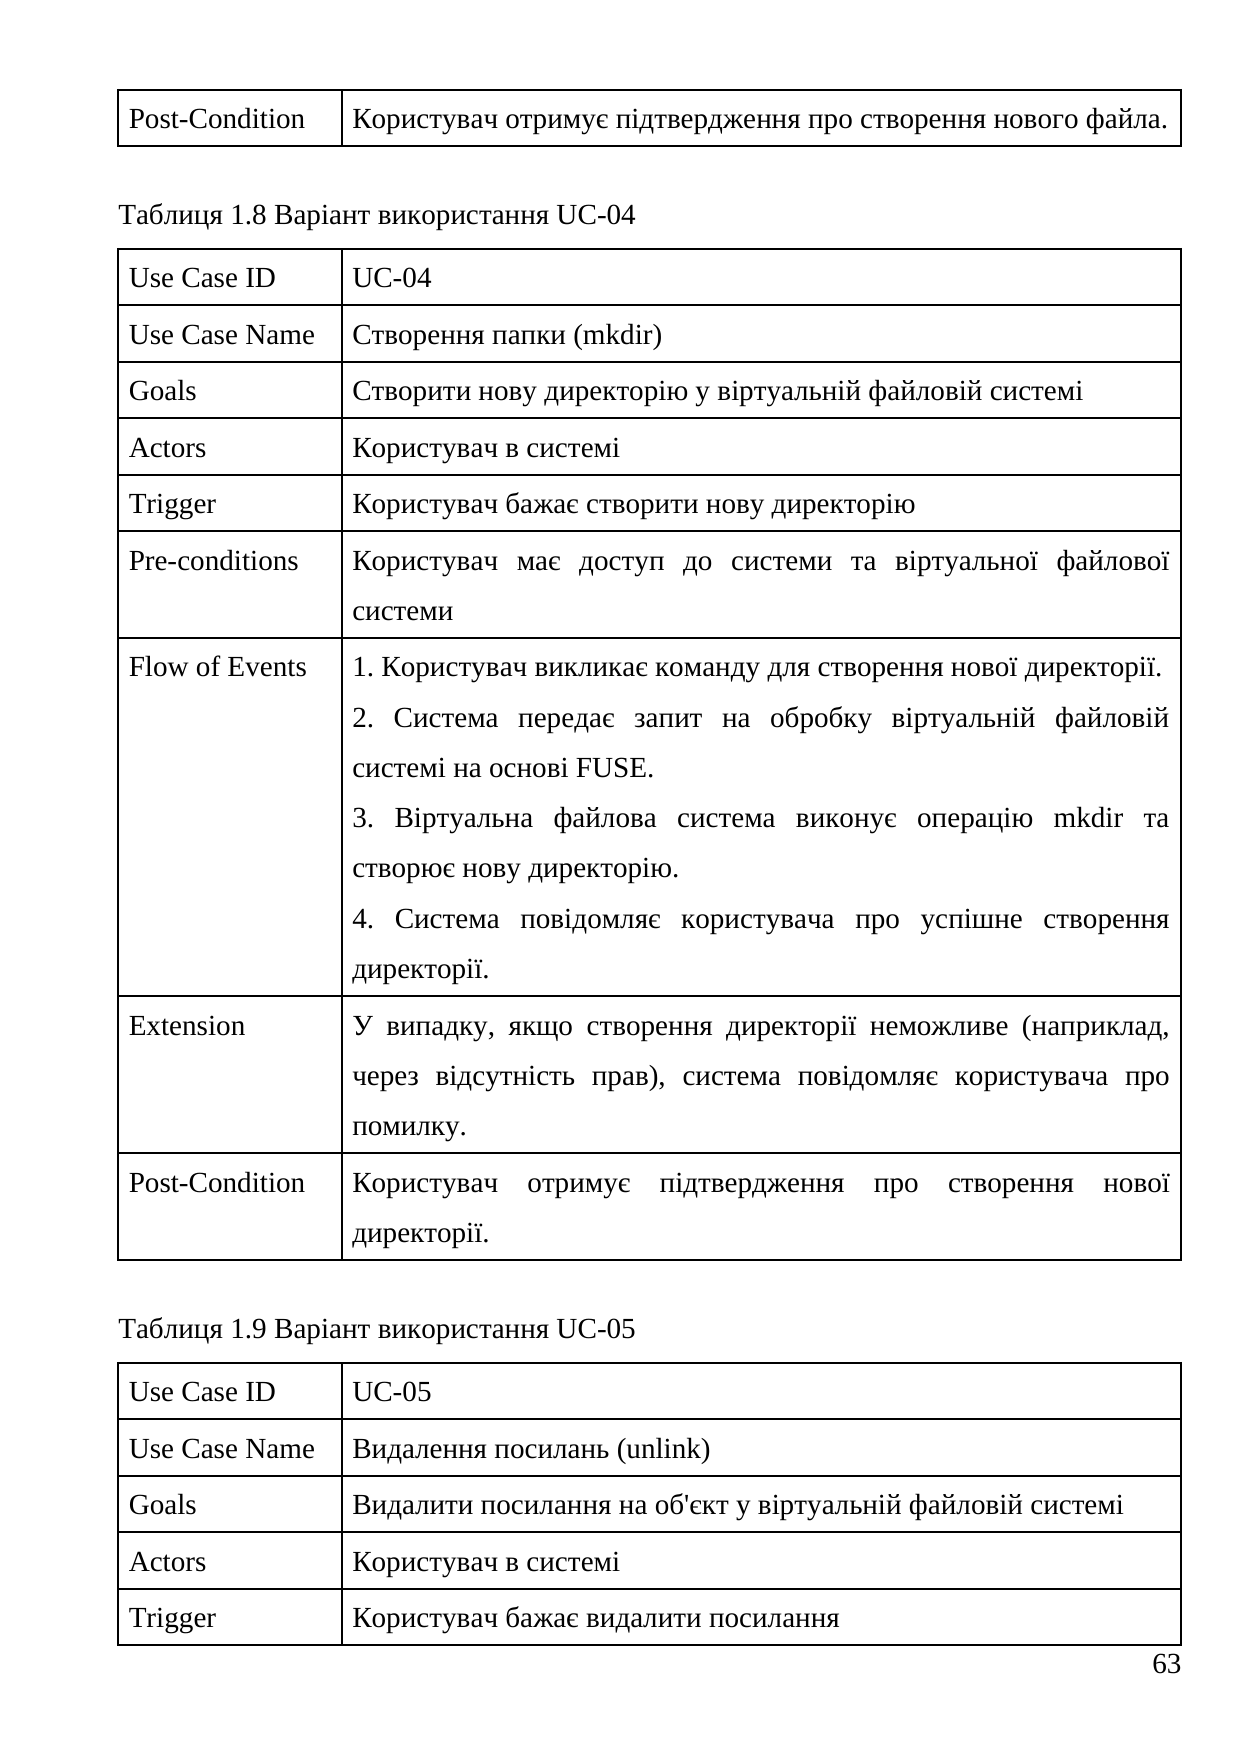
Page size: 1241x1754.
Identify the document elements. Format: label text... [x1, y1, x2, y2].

table_cell Actors [119, 419, 341, 474]
table_cell Користувач має доступ до системи та віртуальної файлової системи [343, 532, 1180, 637]
list Варіант використання UC-04 [118, 197, 1181, 231]
table_cell Trigger [119, 476, 341, 530]
table_header Use Case ID [119, 250, 341, 304]
table_cell Користувач в системі [343, 1533, 1180, 1588]
table_cell Користувач в системі [343, 419, 1180, 474]
table_cell Створити нову директорію у віртуальній файловій системі [343, 363, 1180, 417]
table_header UC-04 [343, 250, 1180, 304]
table_cell У випадку, якщо створення директорії неможливе (наприклад, через відсутність прав), система повідомляє користувача про помилку. [343, 997, 1180, 1152]
table_cell Post-Condition [119, 1154, 341, 1259]
table_cell Видалити посилання на об'єкт у віртуальній файловій системі [343, 1477, 1180, 1531]
table_cell Користувач отримує підтвердження про створення нового файла. [343, 91, 1180, 145]
table_cell Post-Condition [119, 91, 341, 145]
table_cell Use Case Name [119, 306, 341, 361]
table_cell Користувач отримує підтвердження про створення нової директорії. [343, 1154, 1180, 1259]
table_cell Pre-conditions [119, 532, 341, 637]
table_cell Flow of Events [119, 639, 341, 995]
table_cell Use Case Name [119, 1420, 341, 1475]
table_cell Extension [119, 997, 341, 1152]
table_cell Goals [119, 363, 341, 417]
table_cell Actors [119, 1533, 341, 1588]
table_cell Користувач бажає видалити посилання [343, 1590, 1180, 1644]
table_cell Trigger [119, 1590, 341, 1644]
table_cell 1. Користувач викликає команду для створення нової директорії. 2. Система передає запит на обробку віртуальній файловій системі на основі FUSE. 3. Віртуальна файлова система виконує операцію mkdir та створює нову директорію. 4. Система повідомляє користувача про успішне створення директорії. [343, 639, 1180, 995]
list Варіант використання UC-05 [118, 1311, 1181, 1345]
table_cell Видалення посилань (unlink) [343, 1420, 1180, 1475]
table_header Use Case ID [119, 1364, 341, 1418]
table_cell Створення папки (mkdir) [343, 306, 1180, 361]
table_header UC-05 [343, 1364, 1180, 1418]
table_cell Goals [119, 1477, 341, 1531]
table_cell Користувач бажає створити нову директорію [343, 476, 1180, 530]
